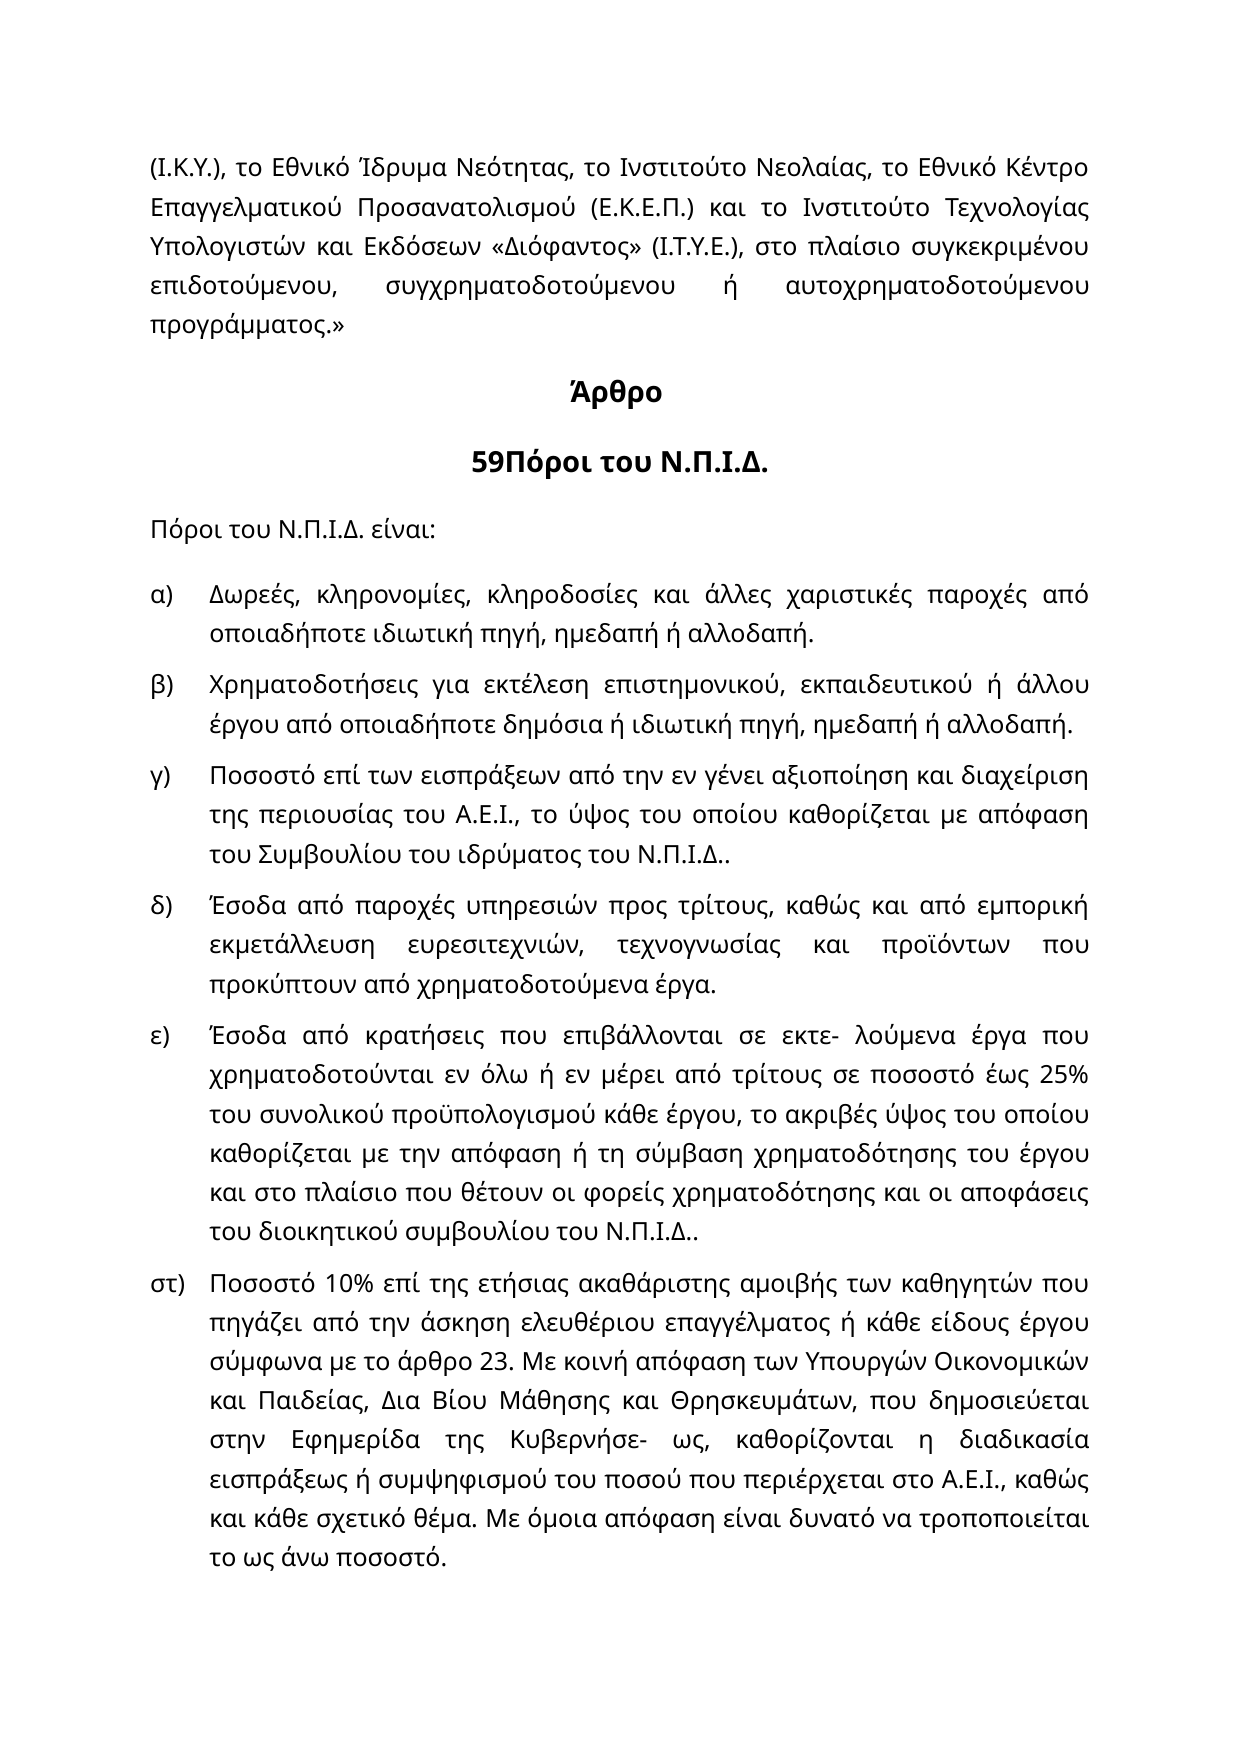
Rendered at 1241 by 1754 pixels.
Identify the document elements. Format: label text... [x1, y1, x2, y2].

subtitle 59Πόροι του Ν.Π.Ι.Δ. [150, 441, 1090, 481]
list γ) Ποσοστό επί των εισπράξεων από την εν γένει αξιοποίηση και διαχείριση της περιουσίας του Α.Ε.Ι., το ύψος του οποίου καθορίζεται με απόφαση του Συμβουλίου του ιδρύματος του Ν.Π.Ι.Δ.. [150, 758, 1090, 870]
text Πόροι του Ν.Π.Ι.Δ. είναι: [150, 512, 1090, 546]
list δ) Έσοδα από παροχές υπηρεσιών προς τρίτους, καθώς και από εμπορική εκμετάλλευση ευρεσιτεχνιών, τεχνογνωσίας και προϊόντων που προκύπτουν από χρηματοδοτούμενα έργα. [150, 888, 1090, 1000]
list ε) Έσοδα από κρατήσεις που επιβάλλονται σε εκτε- λούμενα έργα που χρηματοδοτούνται εν όλω ή εν μέρει από τρίτους σε ποσοστό έως 25% του συνολικού προϋπολογισμού κάθε έργου, το ακριβές ύψος του οποίου καθορίζεται με την απόφαση ή τη σύμβαση χρηματοδότησης του έργου και στο πλαίσιο που θέτουν οι φορείς χρηματοδότησης και οι αποφάσεις του διοικητικού συμβουλίου του Ν.Π.Ι.Δ.. [150, 1018, 1090, 1248]
list β) Χρηματοδοτήσεις για εκτέλεση επιστημονικού, εκπαιδευτικού ή άλλου έργου από οποιαδήποτε δημόσια ή ιδιωτική πηγή, ημεδαπή ή αλλοδαπή. [150, 667, 1090, 740]
list στ) Ποσοστό 10% επί της ετήσιας ακαθάριστης αμοιβής των καθηγητών που πηγάζει από την άσκηση ελευθέριου επαγγέλματος ή κάθε είδους έργου σύμφωνα με το άρθρο 23. Με κοινή απόφαση των Υπουργών Οικονομικών και Παιδείας, Δια Βίου Μάθησης και Θρησκευμάτων, που δημοσιεύεται στην Εφημερίδα της Κυβερνήσε- ως, καθορίζονται η διαδικασία εισπράξεως ή συμψηφισμού του ποσού που περιέρχεται στο Α.Ε.Ι., καθώς και κάθε σχετικό θέμα. Με όμοια απόφαση είναι δυνατό να τροποποιείται το ως άνω ποσοστό. [150, 1265, 1090, 1574]
text (Ι.Κ.Υ.), το Εθνικό Ίδρυμα Νεότητας, το Ινστιτούτο Νεολαίας, το Εθνικό Κέντρο Επαγγελματικού Προσανατολισμού (Ε.Κ.Ε.Π.) και το Ινστιτούτο Τεχνολογίας Υπολογιστών και Εκδόσεων «Διόφαντος» (Ι.Τ.Υ.Ε.), στο πλαίσιο συγκεκριμένου επιδοτούμενου, συγχρηματοδοτούμενου ή αυτοχρηματοδοτούμενου προγράμματος.» [150, 150, 1090, 341]
subtitle Άρθρο [150, 371, 1090, 411]
list α) Δωρεές, κληρονομίες, κληροδοσίες και άλλες χαριστικές παροχές από οποιαδήποτε ιδιωτική πηγή, ημεδαπή ή αλλοδαπή. [150, 576, 1090, 649]
